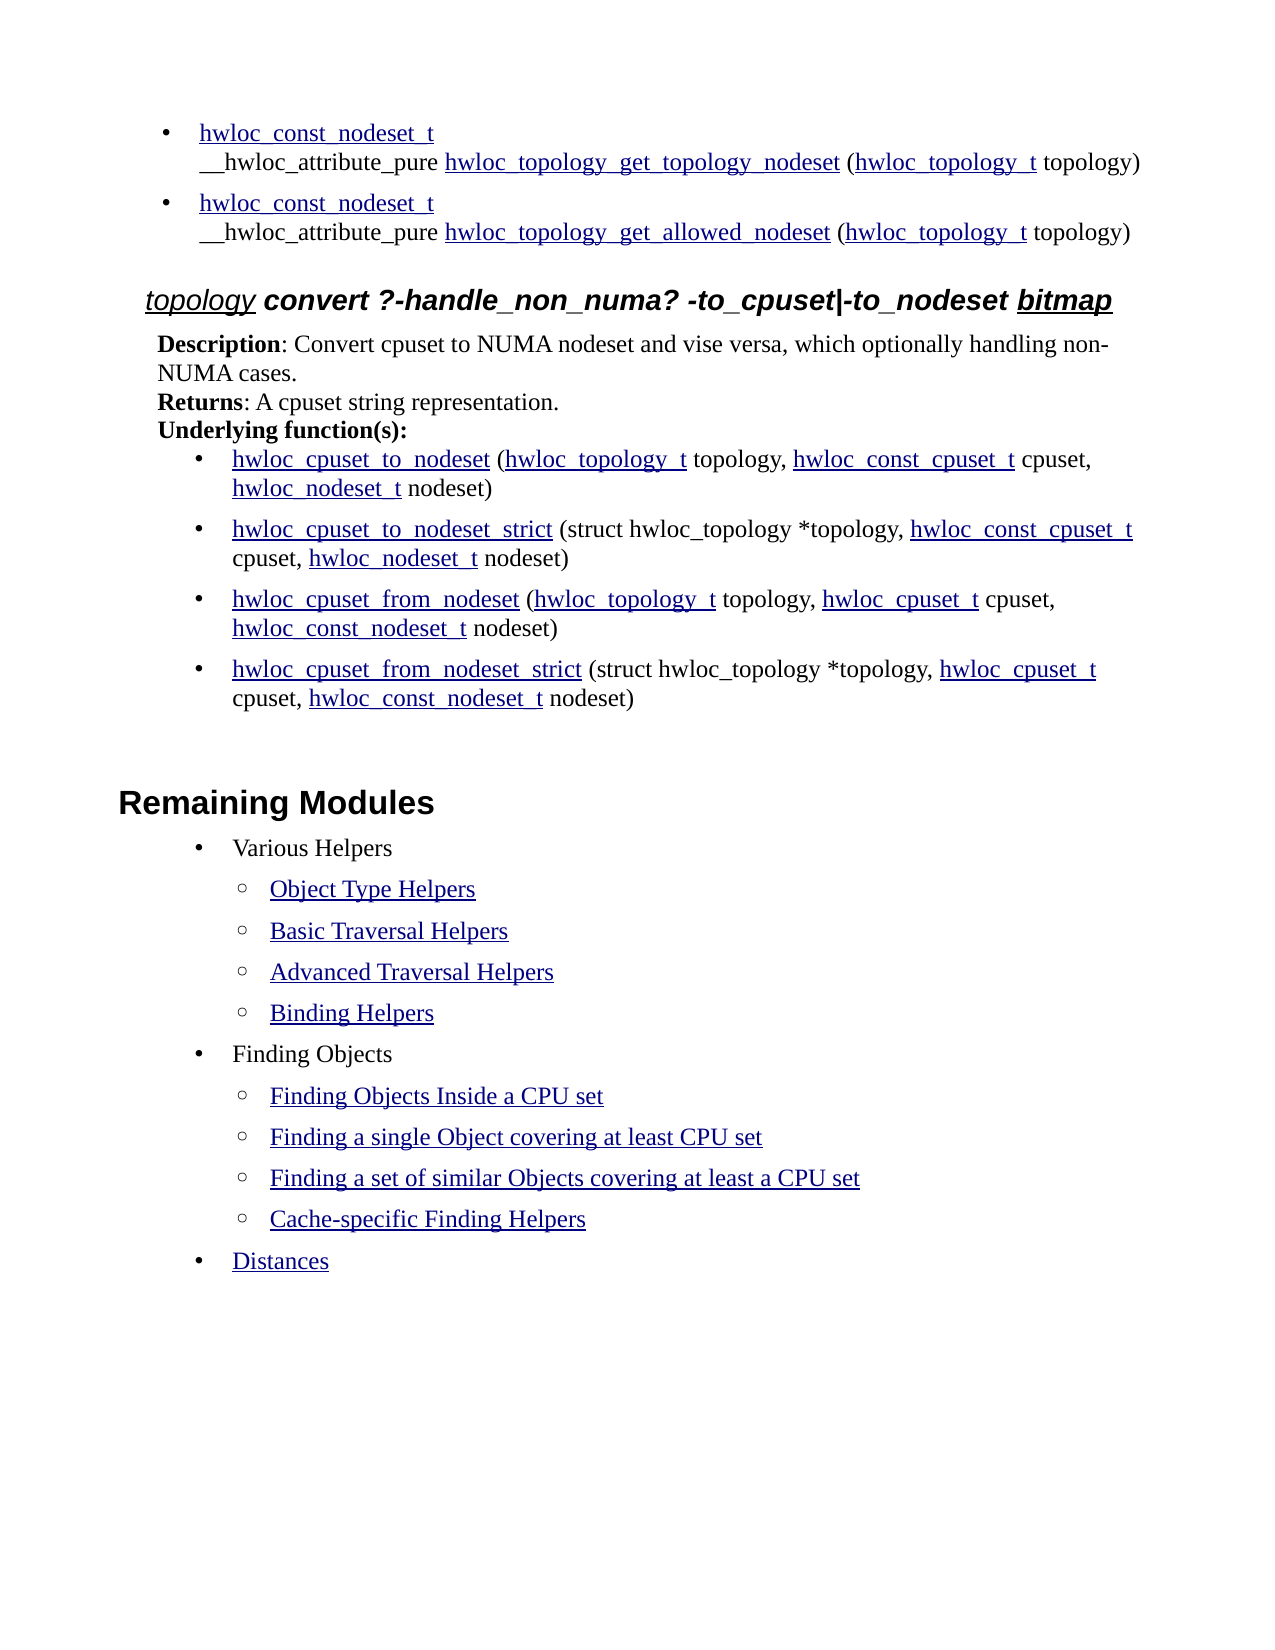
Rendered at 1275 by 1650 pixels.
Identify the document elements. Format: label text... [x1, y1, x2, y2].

list Finding Objects [194, 1039, 1157, 1068]
text Returns: A cpuset string representation. [157, 387, 1157, 415]
text Description: Convert cpuset to NUMA nodeset and vise versa, which optionally handling non-NUMA cases. [157, 329, 1157, 387]
list Finding a single Object covering at least CPU set [232, 1122, 1157, 1151]
list hwloc_const_nodeset_t __hwloc_attribute_pure hwloc_topology_get_allowed_nodeset (hwloc_topology_t topology) [162, 188, 1157, 246]
subtitle topology convert ?-handle_non_numa? -to_cpuset|-to_nodeset bitmap [145, 283, 1157, 317]
list Object Type Helpers [232, 874, 1157, 903]
list hwloc_cpuset_from_nodeset_strict (struct hwloc_topology *topology, hwloc_cpuset_t cpuset, hwloc_const_nodeset_t nodeset) [194, 654, 1157, 712]
list Advanced Traversal Helpers [232, 957, 1157, 986]
list Various Helpers [194, 833, 1157, 862]
list Binding Helpers [232, 998, 1157, 1027]
list Finding a set of similar Objects covering at least a CPU set [232, 1163, 1157, 1192]
list hwloc_cpuset_to_nodeset_strict (struct hwloc_topology *topology, hwloc_const_cpuset_t cpuset, hwloc_nodeset_t nodeset) [194, 514, 1157, 572]
subtitle Remaining Modules [118, 783, 1157, 821]
list Distances [194, 1246, 1157, 1274]
list Basic Traversal Helpers [232, 916, 1157, 944]
text Underlying function(s): [157, 415, 1157, 444]
list hwloc_const_nodeset_t __hwloc_attribute_pure hwloc_topology_get_topology_nodeset (hwloc_topology_t topology) [162, 118, 1157, 176]
list Cache-specific Finding Helpers [232, 1204, 1157, 1233]
list Finding Objects Inside a CPU set [232, 1081, 1157, 1109]
list hwloc_cpuset_to_nodeset (hwloc_topology_t topology, hwloc_const_cpuset_t cpuset, hwloc_nodeset_t nodeset) [194, 444, 1157, 502]
list hwloc_cpuset_from_nodeset (hwloc_topology_t topology, hwloc_cpuset_t cpuset, hwloc_const_nodeset_t nodeset) [194, 584, 1157, 642]
